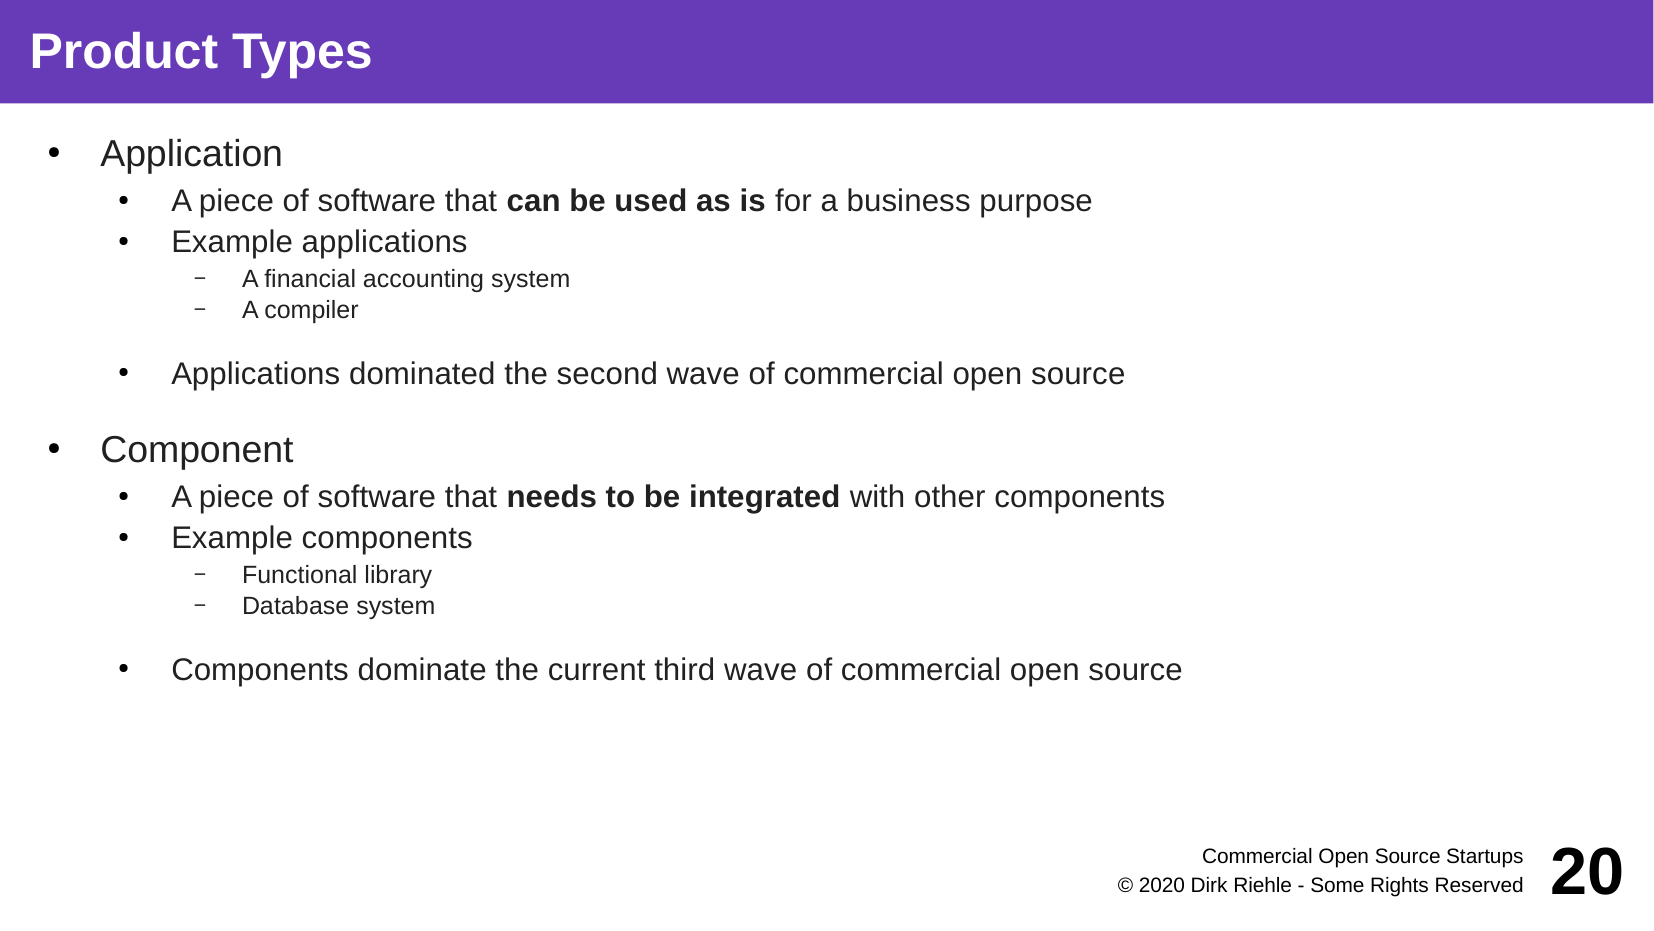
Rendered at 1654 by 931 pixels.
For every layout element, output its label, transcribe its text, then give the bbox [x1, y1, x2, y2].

title Product Types [0, 0, 1654, 104]
list Application A piece of software that can be used as is for a business purpose Example applications A financial accounting system A compiler Applications dominated the second wave of commercial open source Component A piece of software that needs to be integrated with other components Example components Functional library Database system Components dominate the current third wave of commercial open source [29, 132, 1625, 813]
